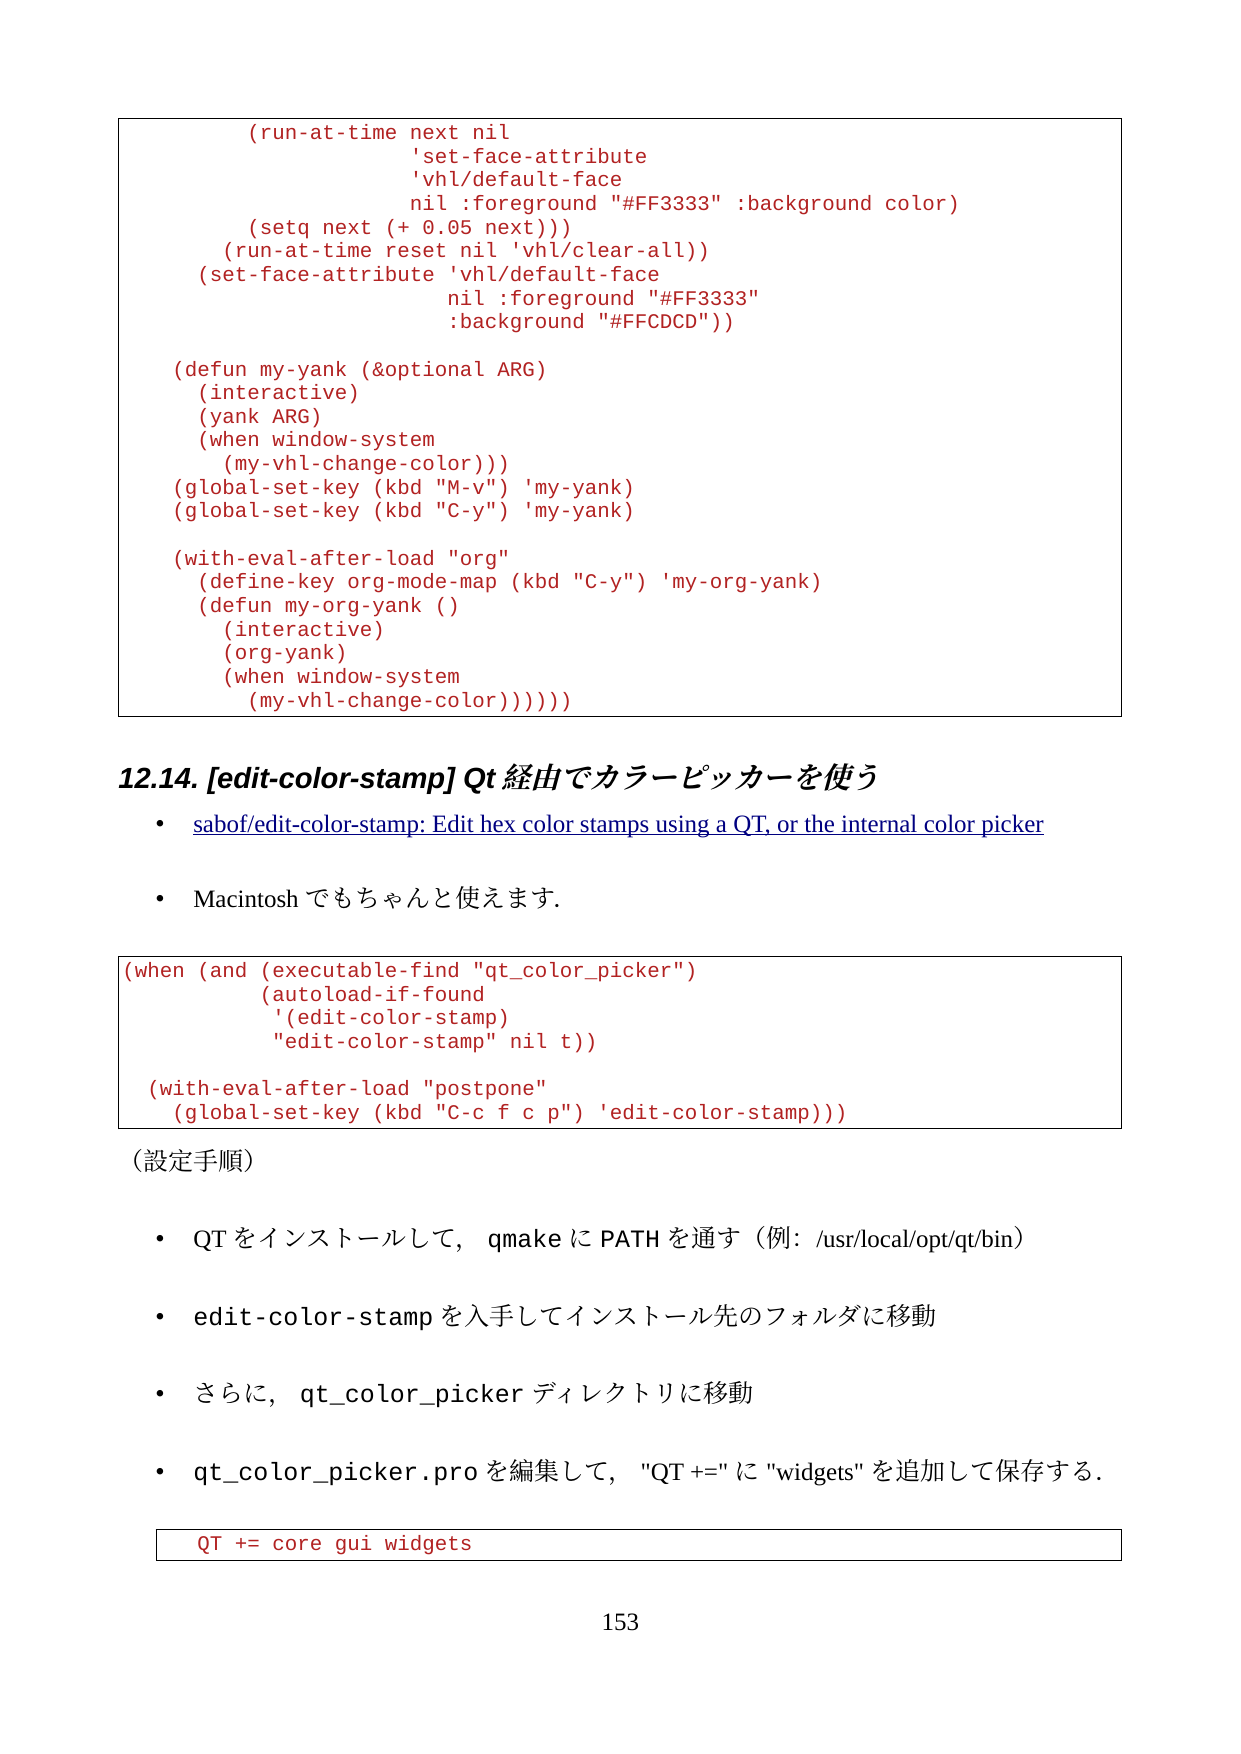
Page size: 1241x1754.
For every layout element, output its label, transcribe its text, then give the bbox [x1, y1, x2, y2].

text (with-eval-after-load "org" [119, 544, 1121, 567]
text (setq next (+ 0.05 next))) [119, 213, 1121, 236]
text 'vhl/default-face [119, 165, 1121, 189]
text (global-set-key (kbd "C-c f c p") 'edit-color-stamp))) [119, 1098, 1121, 1128]
text (with-eval-after-load "postpone" [119, 1074, 1121, 1098]
text （設定手順） [118, 1142, 1122, 1207]
text (run-at-time next nil [119, 119, 1121, 142]
text (defun my-org-yank () [119, 591, 1121, 615]
subtitle [edit-color-stamp] Qt経由でカラーピッカーを使う [118, 754, 1122, 796]
list qt_color_picker.pro を編集して， "QT +=" に "widgets" を追加して保存する． [156, 1452, 1122, 1517]
text '(edit-color-stamp) [119, 1003, 1121, 1027]
text (my-vhl-change-color))) [119, 449, 1121, 473]
text nil :foreground "#FF3333" [119, 284, 1121, 307]
text (when (and (executable-find "qt_color_picker") [119, 957, 1121, 980]
text (interactive) [119, 615, 1121, 638]
text (defun my-yank (&optional ARG) [119, 354, 1121, 378]
text (global-set-key (kbd "M-v") 'my-yank) [119, 473, 1121, 496]
text (autoload-if-found [119, 980, 1121, 1003]
list QT をインストールして， qmake に PATH を通す（例：/usr/local/opt/qt/bin） [156, 1219, 1122, 1284]
list QT += core gui widgets [157, 1530, 1121, 1560]
text (yank ARG) [119, 402, 1121, 426]
text (set-face-attribute 'vhl/default-face [119, 260, 1121, 284]
text (interactive) [119, 378, 1121, 402]
text (run-at-time reset nil 'vhl/clear-all)) [119, 236, 1121, 260]
text nil :foreground "#FF3333" :background color) [119, 189, 1121, 213]
text (define-key org-mode-map (kbd "C-y") 'my-org-yank) [119, 567, 1121, 591]
text :background "#FFCDCD")) [119, 307, 1121, 331]
text (when window-system [119, 662, 1121, 686]
list edit-color-stamp を入手してインストール先のフォルダに移動 [156, 1297, 1122, 1362]
list Macintosh でもちゃんと使えます． [156, 879, 1122, 944]
list さらに， qt_color_picker ディレクトリに移動 [156, 1374, 1122, 1439]
text (my-vhl-change-color)))))) [119, 686, 1121, 716]
text (org-yank) [119, 638, 1121, 662]
text "edit-color-stamp" nil t)) [119, 1027, 1121, 1051]
list sabof/edit-color-stamp: Edit hex color stamps using a QT, or the internal color picker [156, 809, 1122, 866]
text 'set-face-attribute [119, 142, 1121, 165]
text (when window-system [119, 426, 1121, 449]
text (global-set-key (kbd "C-y") 'my-yank) [119, 496, 1121, 520]
